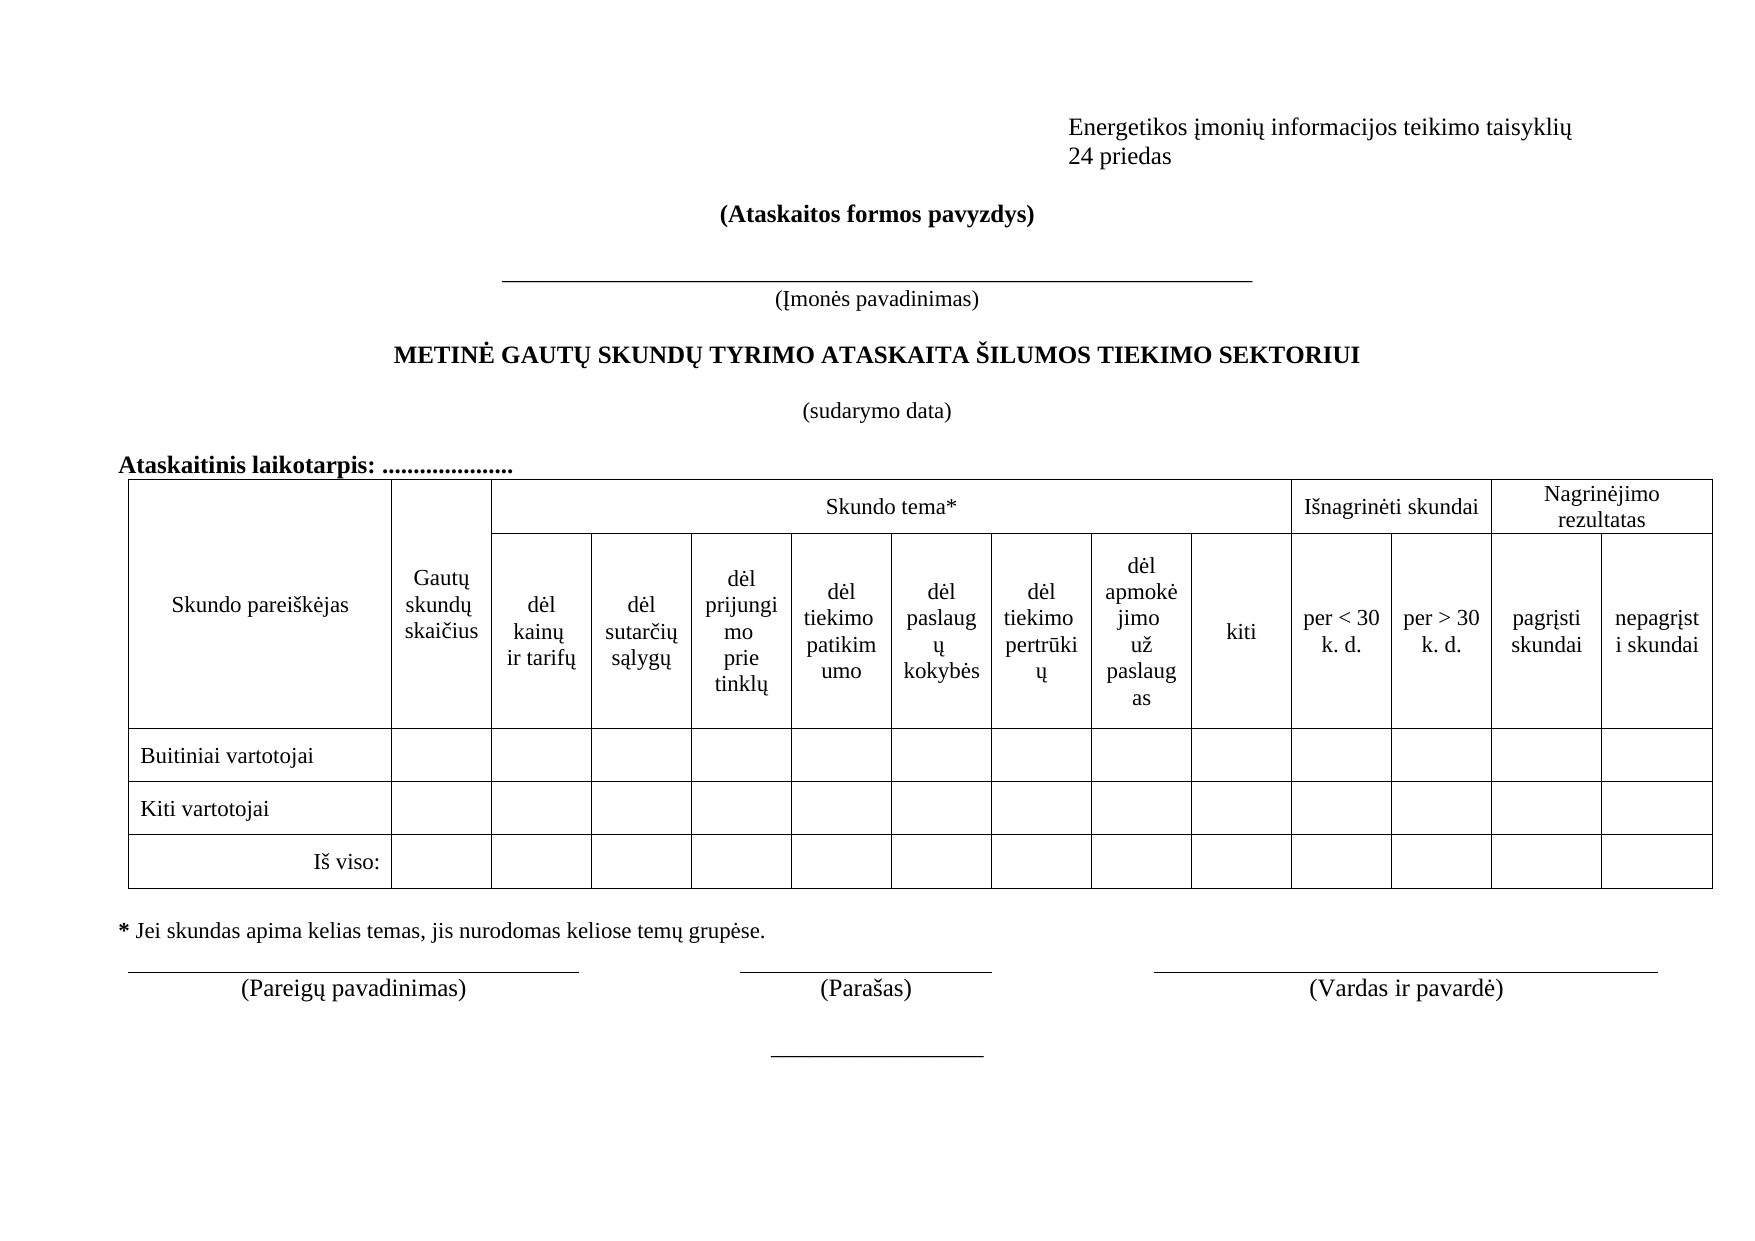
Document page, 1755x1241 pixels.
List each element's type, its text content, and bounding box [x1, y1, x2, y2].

table_cell [892, 782, 991, 834]
table_cell dėl tiekimo patikimumo [792, 534, 891, 728]
table_cell dėl tiekimo pertrūkių [992, 534, 1091, 728]
table_cell [592, 835, 691, 887]
table_header (Parašas) [740, 973, 992, 1002]
table_cell [392, 835, 491, 887]
table_cell [792, 729, 891, 781]
text Ataskaitinis laikotarpis: ..................... [118, 450, 1636, 479]
table_cell per > 30 k. d. [1392, 534, 1491, 728]
text 24 priedas [1068, 141, 1636, 170]
text METINĖ GAUTŲ SKUNDŲ TYRIMO ATASKAITA ŠILUMOS TIEKIMO SEKTORIUI [118, 340, 1636, 369]
table_cell [1392, 835, 1491, 887]
table_header [579, 972, 740, 1002]
table_cell dėl sutarčių sąlygų [592, 534, 691, 728]
table_header [992, 972, 1154, 1002]
table_cell [992, 729, 1091, 781]
table_cell [1092, 782, 1191, 834]
table_cell [1192, 729, 1291, 781]
table_cell per < 30 k. d. [1292, 534, 1391, 728]
table_cell dėl kainų ir tarifų [492, 534, 591, 728]
table_header Gautų skundų skaičius [392, 480, 491, 728]
table_cell kiti [1192, 534, 1291, 728]
table_cell [692, 835, 791, 887]
text ____________________________________________________________ [118, 256, 1636, 285]
table_cell [692, 782, 791, 834]
table_cell [1292, 782, 1391, 834]
table_cell [1492, 782, 1601, 834]
table_cell Buitiniai vartotojai [129, 729, 391, 781]
table_header Išnagrinėti skundai [1292, 480, 1491, 533]
table_header Skundo pareiškėjas [129, 480, 391, 728]
text _________________ [118, 1031, 1636, 1059]
text (Ataskaitos formos pavyzdys) [118, 199, 1636, 227]
text (sudarymo data) [118, 397, 1636, 424]
table_cell [1492, 729, 1601, 781]
table_cell [1192, 782, 1291, 834]
table_cell [792, 835, 891, 887]
table_header Nagrinėjimo rezultatas [1492, 480, 1712, 533]
text * Jei skundas apima kelias temas, jis nurodomas keliose temų grupėse. [118, 917, 1636, 943]
table_cell Kiti vartotojai [129, 782, 391, 834]
table_cell [992, 782, 1091, 834]
table_cell [1392, 729, 1491, 781]
table_cell dėl apmokėjimo už paslaugas [1092, 534, 1191, 728]
table_cell nepagrįsti skundai [1602, 534, 1712, 728]
table_cell [892, 835, 991, 887]
table_header Skundo tema* [492, 480, 1291, 533]
table_cell [892, 729, 991, 781]
table_cell [492, 729, 591, 781]
table_cell dėl prijungimo prie tinklų [692, 534, 791, 728]
table_cell [1292, 729, 1391, 781]
table_header (Pareigų pavadinimas) [128, 973, 579, 1002]
table_cell [1092, 729, 1191, 781]
table_cell [492, 835, 591, 887]
table_cell [692, 729, 791, 781]
table_cell [1602, 835, 1712, 887]
table_header (Vardas ir pavardė) [1154, 973, 1658, 1002]
table_cell [392, 782, 491, 834]
text (Įmonės pavadinimas) [118, 285, 1636, 311]
table_cell [592, 729, 691, 781]
table_cell [1602, 782, 1712, 834]
table_cell [1092, 835, 1191, 887]
table_cell Iš viso: [129, 835, 391, 887]
table_cell [792, 782, 891, 834]
text Energetikos įmonių informacijos teikimo taisyklių [1068, 112, 1636, 141]
table_cell pagrįsti skundai [1492, 534, 1601, 728]
table_cell [1292, 835, 1391, 887]
table_cell [1392, 782, 1491, 834]
table_cell [1602, 729, 1712, 781]
table_cell [592, 782, 691, 834]
table_cell [1492, 835, 1601, 887]
table_cell dėl paslaugų kokybės [892, 534, 991, 728]
table_cell [992, 835, 1091, 887]
table_cell [392, 729, 491, 781]
table_cell [1192, 835, 1291, 887]
table_cell [492, 782, 591, 834]
